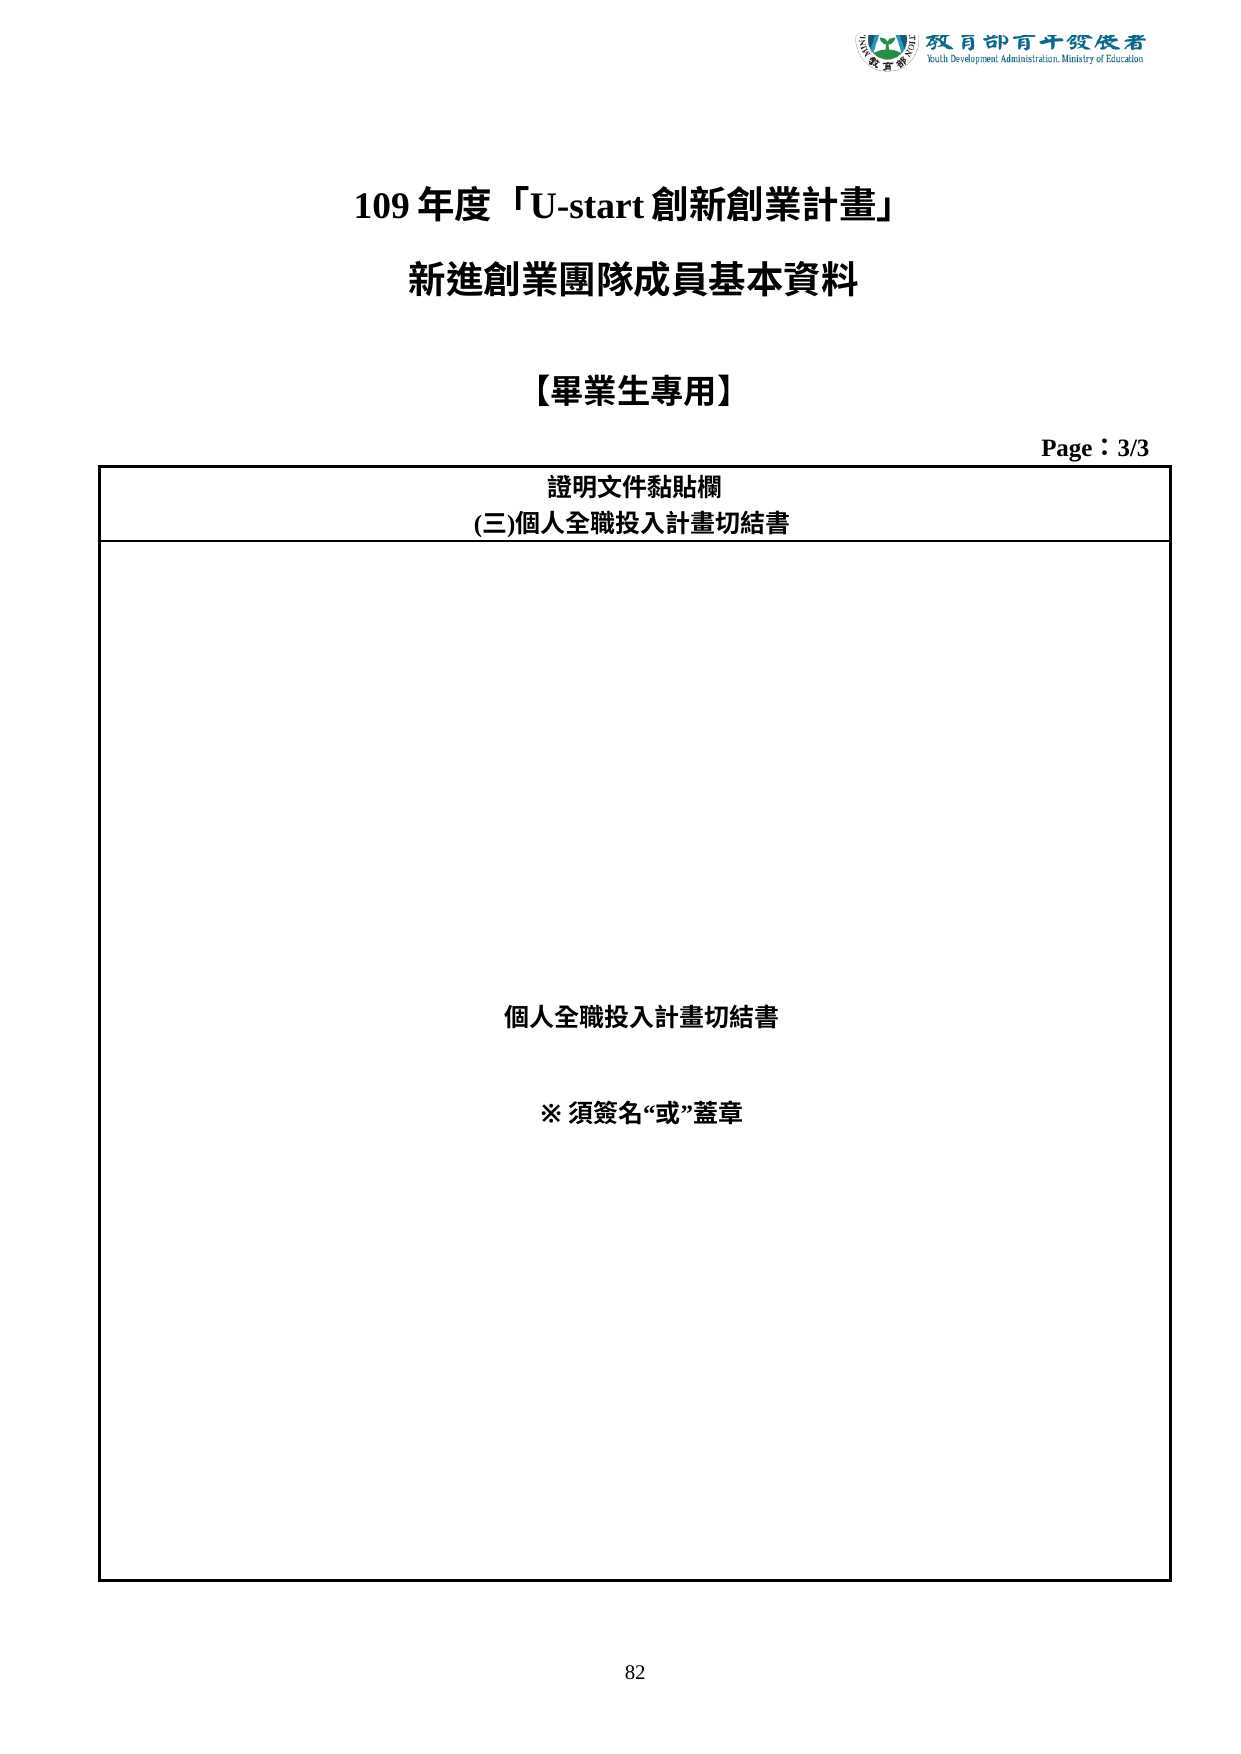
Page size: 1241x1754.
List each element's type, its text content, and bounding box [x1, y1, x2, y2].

text 109年度「U-start創新創業計畫」 [118, 164, 1149, 239]
table_header 證明文件黏貼欄 (三)個人全職投入計畫切結書 [101, 468, 1169, 540]
text 【畢業生專用】 [118, 352, 1149, 427]
text 新進創業團隊成員基本資料 [118, 239, 1149, 314]
picture [848, 35, 1152, 76]
text Page：3/3 [118, 427, 1149, 464]
table_cell 個人全職投入計畫切結書 ※ 須簽名“或”蓋章 [101, 542, 1169, 1578]
